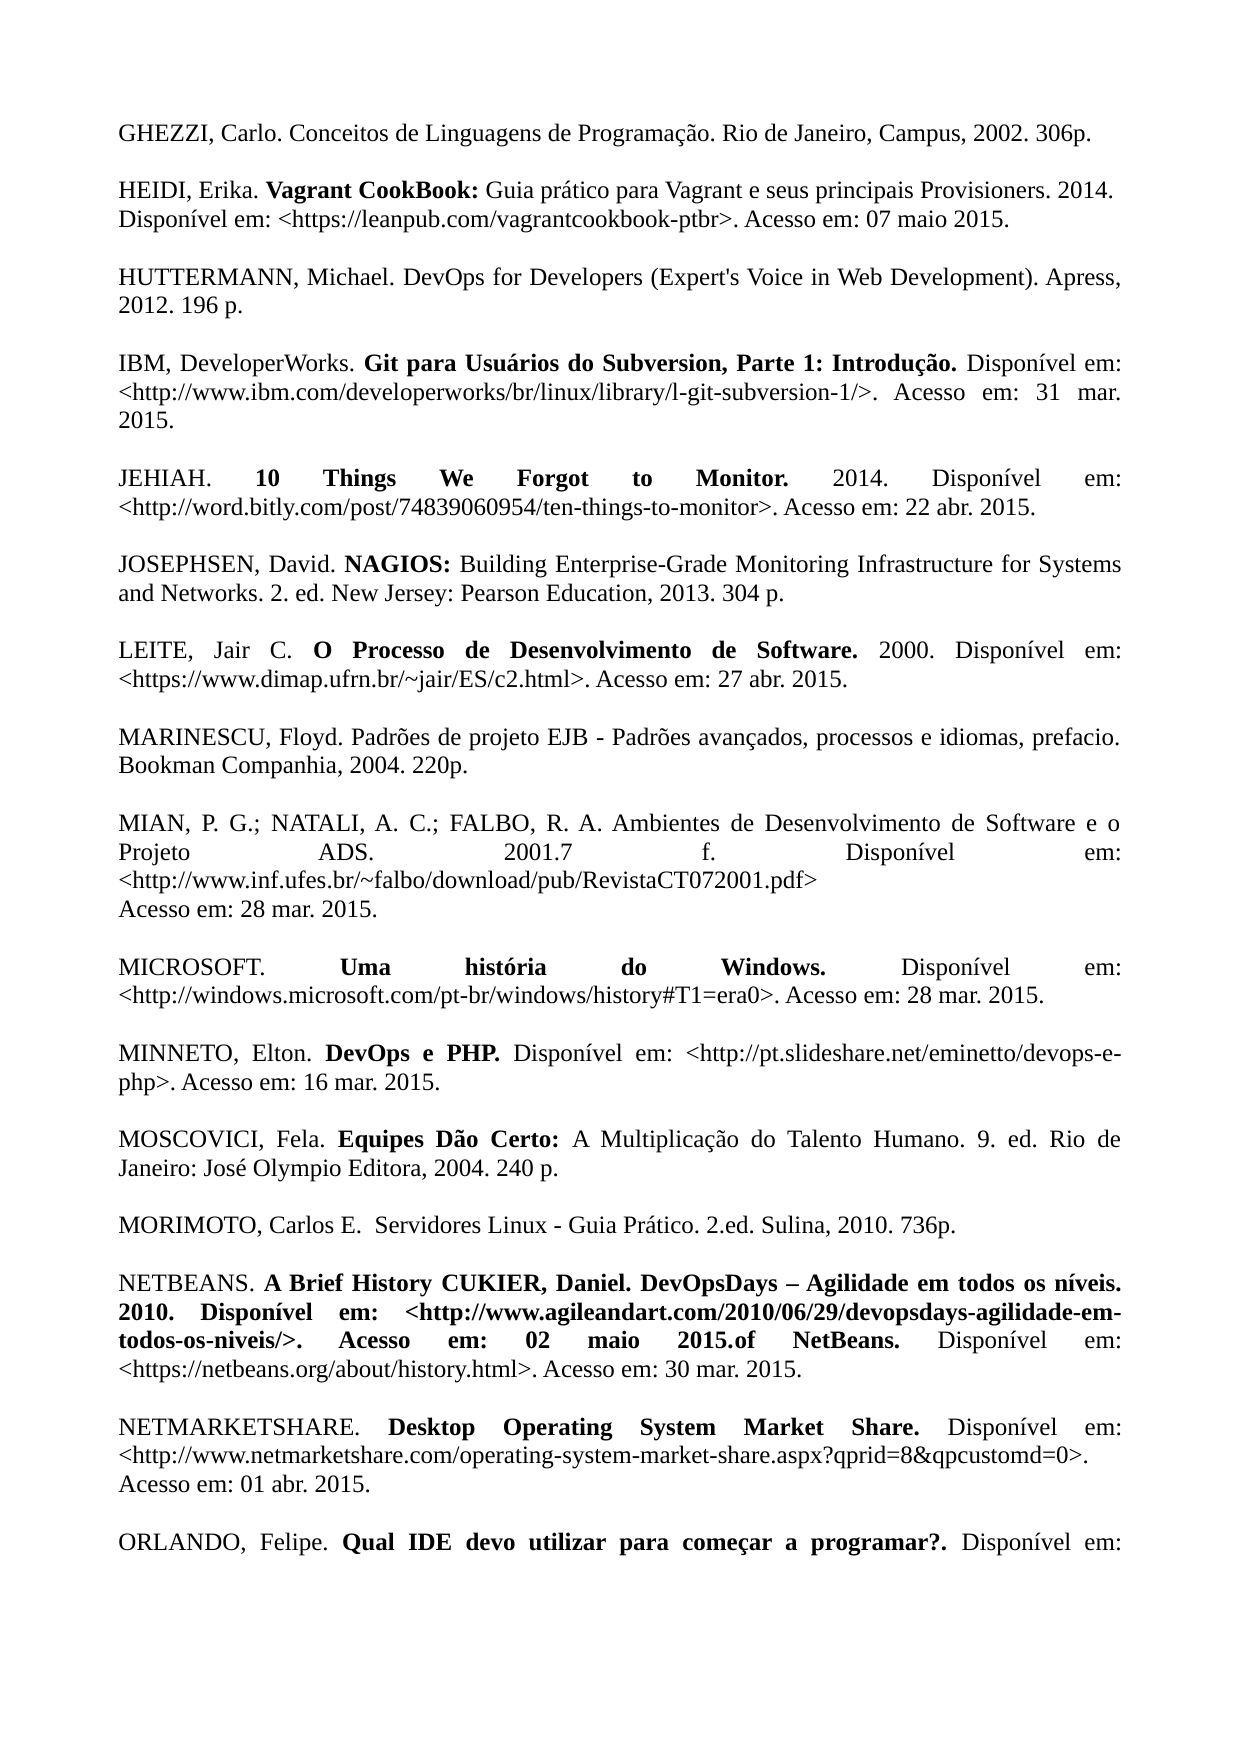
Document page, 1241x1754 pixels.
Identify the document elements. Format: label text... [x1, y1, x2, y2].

text HEIDI, Erika. Vagrant CookBook: Guia prático para Vagrant e seus principais Provisioners. 2014. Disponível em: <https://leanpub.com/vagrantcookbook-ptbr>. Acesso em: 07 maio 2015. [118, 176, 1122, 233]
text GHEZZI, Carlo. Conceitos de Linguagens de Programação. Rio de Janeiro, Campus, 2002. 306p. [118, 118, 1122, 147]
text MICROSOFT. Uma história do Windows. Disponível em: <http://windows.microsoft.com/pt-br/windows/history#T1=era0>. Acesso em: 28 mar. 2015. [118, 952, 1122, 1009]
text MORIMOTO, Carlos E. Servidores Linux - Guia Prático. 2.ed. Sulina, 2010. 736p. [118, 1211, 1122, 1239]
text Acesso em: 28 mar. 2015. [118, 894, 1122, 923]
text MIAN, P. G.; NATALI, A. C.; FALBO, R. A. Ambientes de Desenvolvimento de Software e o Projeto ADS. 2001.7 f. Disponível em: <http://www.inf.ufes.br/~falbo/download/pub/RevistaCT072001.pdf> [118, 808, 1122, 894]
text Acesso em: 01 abr. 2015. [118, 1469, 1122, 1498]
text NETBEANS. A Brief History CUKIER, Daniel. DevOpsDays – Agilidade em todos os níveis. 2010. Disponível em: <http://www.agileandart.com/2010/06/29/devopsdays-agilidade-em-todos-os-niveis/>. Acesso em: 02 maio 2015.of NetBeans. Disponível em: <https://netbeans.org/about/history.html>. Acesso em: 30 mar. 2015. [118, 1268, 1122, 1383]
text MARINESCU, Floyd. Padrões de projeto EJB - Padrões avançados, processos e idiomas, prefacio. Bookman Companhia, 2004. 220p. [118, 722, 1122, 779]
text JEHIAH. 10 Things We Forgot to Monitor. 2014. Disponível em: <http://word.bitly.com/post/74839060954/ten-things-to-monitor>. Acesso em: 22 abr. 2015. [118, 463, 1122, 521]
text ORLANDO, Felipe. Qual IDE devo utilizar para começar a programar?. Disponível em: [118, 1527, 1122, 1556]
text IBM, DeveloperWorks. Git para Usuários do Subversion, Parte 1: Introdução. Disponível em: <http://www.ibm.com/developerworks/br/linux/library/l-git-subversion-1/>. Acesso em: 31 mar. 2015. [118, 348, 1122, 434]
text LEITE, Jair C. O Processo de Desenvolvimento de Software. 2000. Disponível em: <https://www.dimap.ufrn.br/~jair/ES/c2.html>. Acesso em: 27 abr. 2015. [118, 636, 1122, 693]
text HUTTERMANN, Michael. DevOps for Developers (Expert's Voice in Web Development). Apress, 2012. 196 p. [118, 262, 1122, 319]
text JOSEPHSEN, David. NAGIOS: Building Enterprise-Grade Monitoring Infrastructure for Systems and Networks. 2. ed. New Jersey: Pearson Education, 2013. 304 p. [118, 549, 1122, 607]
text MOSCOVICI, Fela. Equipes Dão Certo: A Multiplicação do Talento Humano. 9. ed. Rio de Janeiro: José Olympio Editora, 2004. 240 p. [118, 1124, 1122, 1182]
text MINNETO, Elton. DevOps e PHP. Disponível em: <http://pt.slideshare.net/eminetto/devops-e-php>. Acesso em: 16 mar. 2015. [118, 1038, 1122, 1096]
text NETMARKETSHARE. Desktop Operating System Market Share. Disponível em: <http://www.netmarketshare.com/operating-system-market-share.aspx?qprid=8&qpcustomd=0>. [118, 1412, 1122, 1469]
